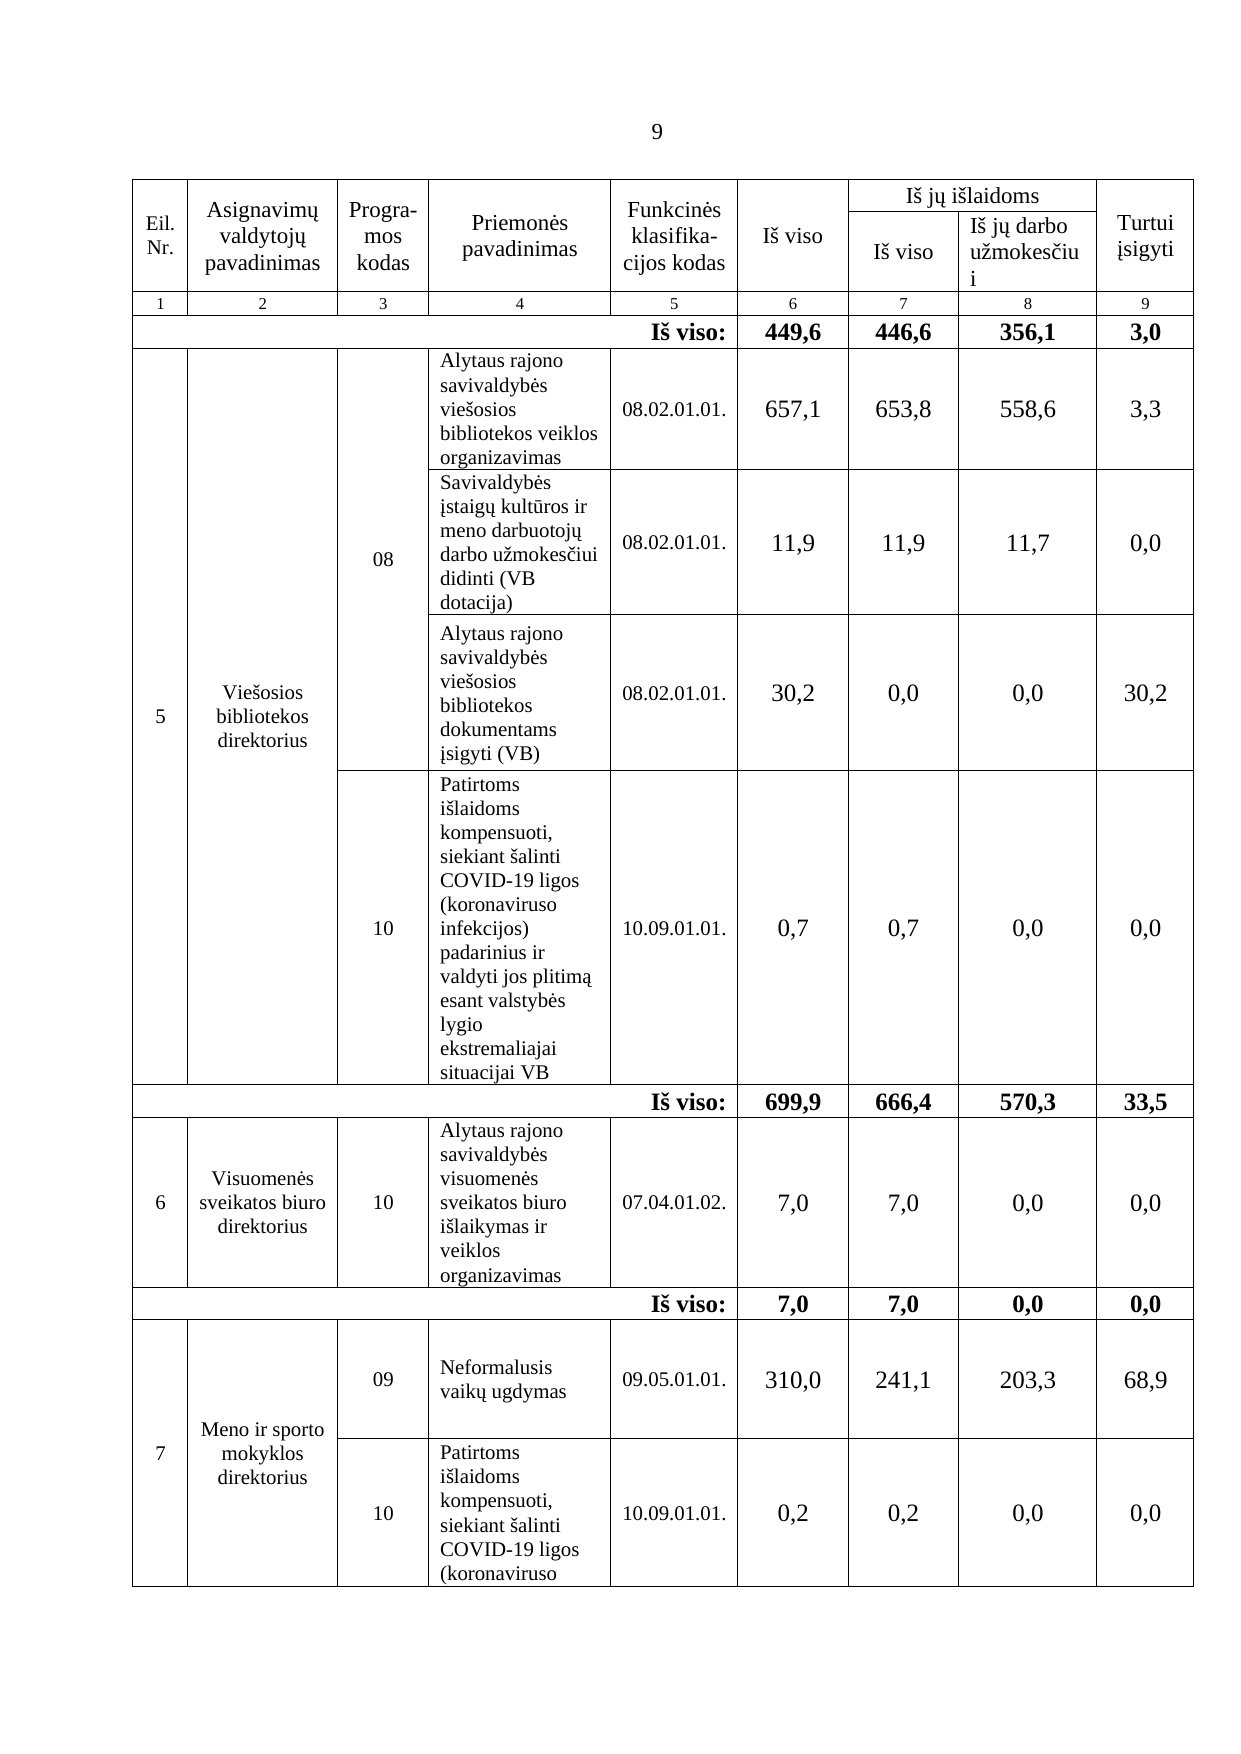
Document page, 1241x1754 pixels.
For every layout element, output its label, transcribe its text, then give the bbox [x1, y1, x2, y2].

table_cell Viešosios bibliotekos direktorius [188, 349, 337, 1084]
table_cell Iš viso: [133, 1085, 737, 1117]
table_cell Meno ir sporto mokyklos direktorius [188, 1320, 337, 1586]
table_cell 3 [338, 292, 428, 314]
table_cell 30,2 [1097, 615, 1193, 770]
table_cell Patirtoms išlaidoms kompensuoti, siekiant šalinti COVID-19 ligos (koronaviruso infekcijos) padarinius ir valdyti jos plitimą esant valstybės lygio ekstremaliajai situacijai VB [429, 771, 610, 1084]
table_cell 241,1 [849, 1320, 958, 1438]
table_cell Alytaus rajono savivaldybės viešosios bibliotekos dokumentams įsigyti (VB) [429, 615, 610, 770]
table_header Turtui įsigyti [1097, 180, 1193, 291]
table_header Priemonės pavadinimas [429, 180, 610, 291]
table_cell Patirtoms išlaidoms kompensuoti, siekiant šalinti COVID-19 ligos (koronaviruso [429, 1439, 610, 1586]
table_cell 2 [188, 292, 337, 314]
table_cell 3,0 [1097, 316, 1193, 347]
table_cell 0,0 [959, 615, 1096, 770]
table_cell 0,0 [849, 615, 958, 770]
table_cell 0,0 [1097, 470, 1193, 614]
table_cell 10 [338, 1439, 428, 1586]
table_header Eil. Nr. [133, 180, 187, 291]
table_cell 10 [338, 1118, 428, 1287]
table_cell Alytaus rajono savivaldybės visuomenės sveikatos biuro išlaikymas ir veiklos organizavimas [429, 1118, 610, 1287]
table_header Iš viso [738, 180, 848, 291]
table_cell 11,7 [959, 470, 1096, 614]
table_cell 0,2 [738, 1439, 848, 1586]
table_header Progra-mos kodas [338, 180, 428, 291]
table_cell 08.02.01.01. [611, 615, 737, 770]
table_cell 7,0 [738, 1118, 848, 1287]
table_cell 6 [133, 1118, 187, 1287]
table_cell 666,4 [849, 1085, 958, 1117]
table_cell Savivaldybės įstaigų kultūros ir meno darbuotojų darbo užmokesčiui didinti (VB dotacija) [429, 470, 610, 614]
table_cell 6 [738, 292, 848, 314]
table_cell 0,7 [849, 771, 958, 1084]
table_cell 08 [338, 349, 428, 770]
table_header Iš jų išlaidoms [849, 180, 1096, 211]
table_cell 7,0 [738, 1288, 848, 1319]
table_cell 09.05.01.01. [611, 1320, 737, 1438]
table_cell 11,9 [738, 470, 848, 614]
table_cell 4 [429, 292, 610, 314]
table_cell 8 [959, 292, 1096, 314]
table_cell 10.09.01.01. [611, 1439, 737, 1586]
table_cell 07.04.01.02. [611, 1118, 737, 1287]
table_cell 1 [133, 292, 187, 314]
table_cell 0,0 [959, 771, 1096, 1084]
table_cell 7,0 [849, 1288, 958, 1319]
table_cell 9 [1097, 292, 1193, 314]
table_cell 10 [338, 771, 428, 1084]
table_cell 0,0 [959, 1118, 1096, 1287]
table_cell 0,0 [959, 1439, 1096, 1586]
table_cell 0,0 [1097, 771, 1193, 1084]
table_cell 09 [338, 1320, 428, 1438]
table_cell 0,7 [738, 771, 848, 1084]
table_cell 0,0 [959, 1288, 1096, 1319]
table_cell 0,0 [1097, 1439, 1193, 1586]
table_cell 5 [133, 349, 187, 1084]
table_cell 11,9 [849, 470, 958, 614]
table_cell 699,9 [738, 1085, 848, 1117]
table_cell 657,1 [738, 349, 848, 469]
table_cell 68,9 [1097, 1320, 1193, 1438]
table_cell 356,1 [959, 316, 1096, 347]
table_cell 558,6 [959, 349, 1096, 469]
table_cell 653,8 [849, 349, 958, 469]
table_cell Neformalusis vaikų ugdymas [429, 1320, 610, 1438]
table_cell Iš viso: [133, 316, 737, 347]
table_cell 33,5 [1097, 1085, 1193, 1117]
table_cell 446,6 [849, 316, 958, 347]
table_cell 449,6 [738, 316, 848, 347]
table_cell 310,0 [738, 1320, 848, 1438]
table_cell 7 [133, 1320, 187, 1586]
table_cell 5 [611, 292, 737, 314]
table_cell Alytaus rajono savivaldybės viešosios bibliotekos veiklos organizavimas [429, 349, 610, 469]
table_cell 570,3 [959, 1085, 1096, 1117]
table_header Funkcinės klasifika-cijos kodas [611, 180, 737, 291]
table_cell 7 [849, 292, 958, 314]
table_cell 3,3 [1097, 349, 1193, 469]
table_cell Visuomenės sveikatos biuro direktorius [188, 1118, 337, 1287]
table_cell 203,3 [959, 1320, 1096, 1438]
table_cell Iš viso: [133, 1288, 737, 1319]
table_cell 0,2 [849, 1439, 958, 1586]
table_cell 0,0 [1097, 1118, 1193, 1287]
table_cell 0,0 [1097, 1288, 1193, 1319]
table_cell 08.02.01.01. [611, 349, 737, 469]
table_cell 08.02.01.01. [611, 470, 737, 614]
table_cell 30,2 [738, 615, 848, 770]
table_cell 7,0 [849, 1118, 958, 1287]
table_cell 10.09.01.01. [611, 771, 737, 1084]
table_cell Iš jų darbo užmokesčiui [959, 212, 1096, 291]
table_cell Iš viso [849, 212, 958, 291]
table_header Asignavimų valdytojų pavadinimas [188, 180, 337, 291]
